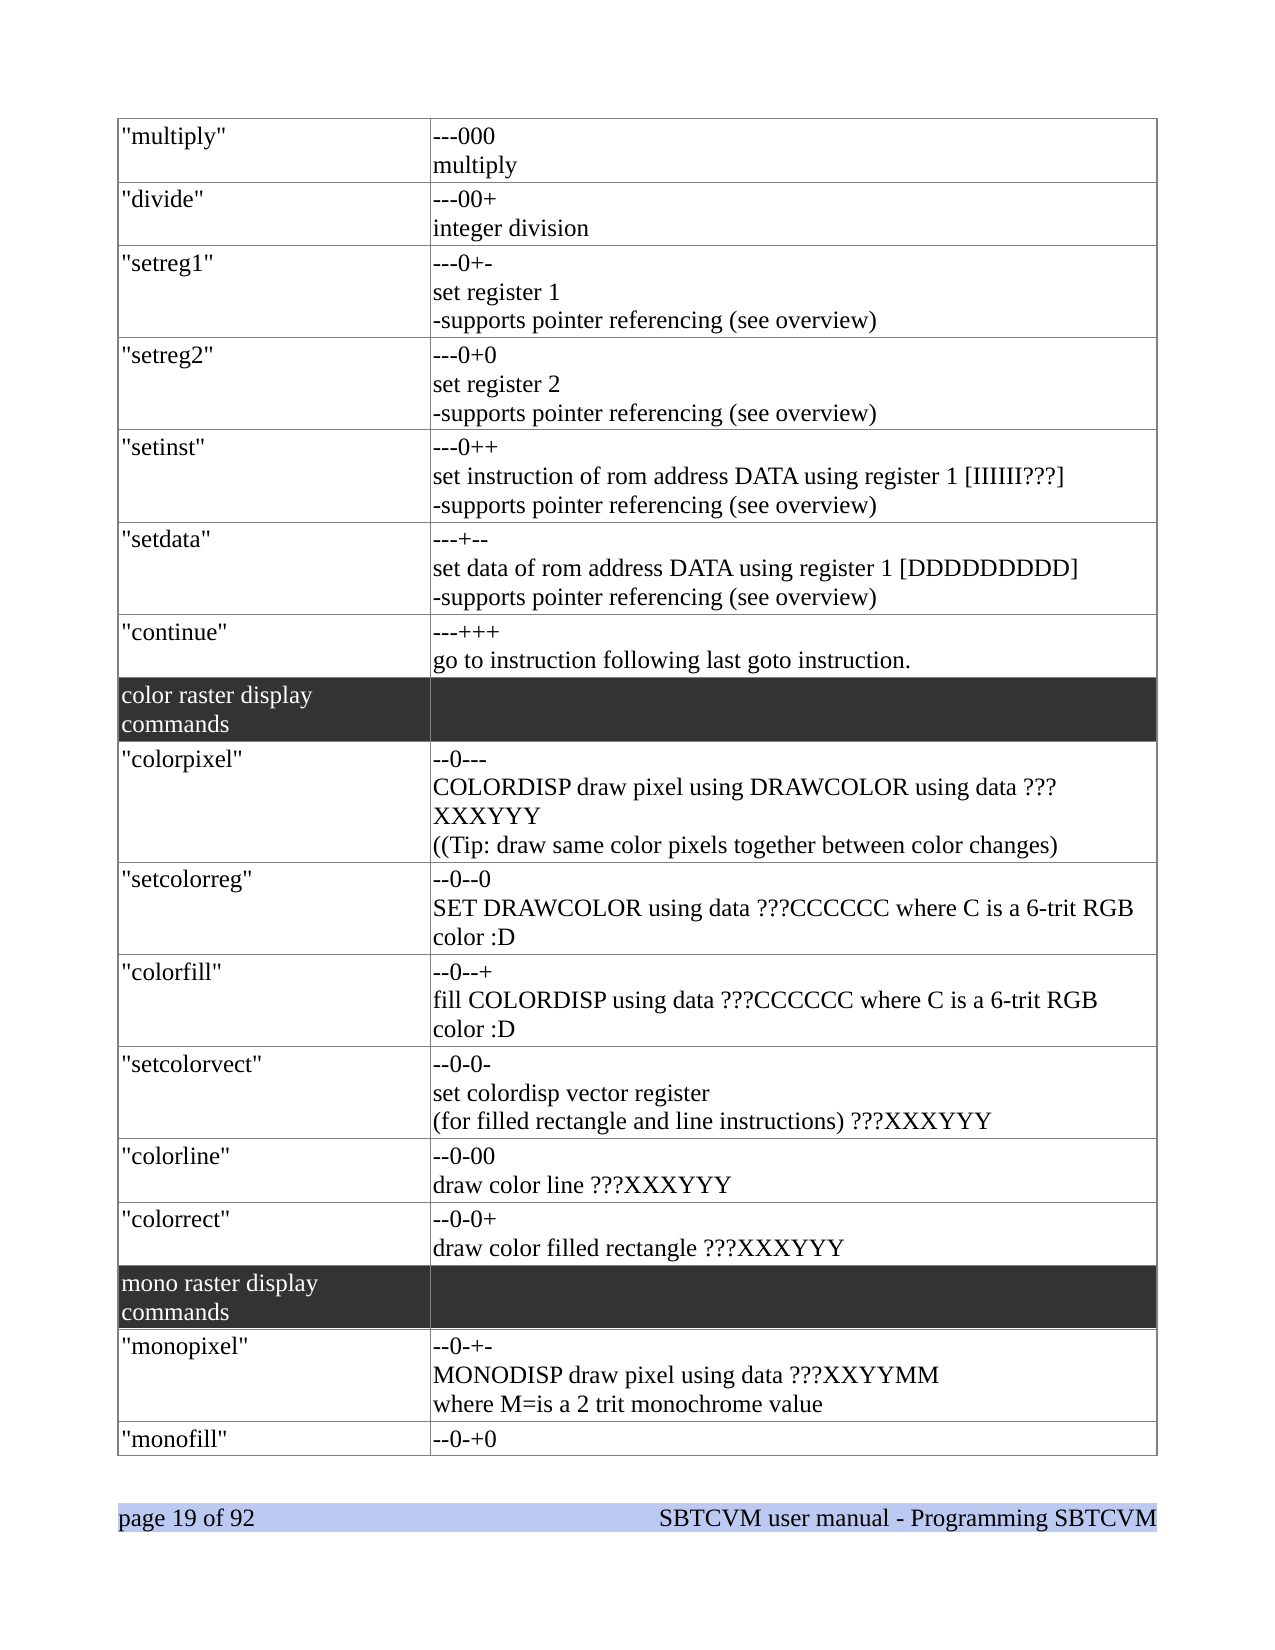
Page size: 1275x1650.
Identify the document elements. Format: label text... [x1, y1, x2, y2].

table_cell "setreg2" [119, 338, 430, 429]
table_cell "setcolorreg" [119, 863, 430, 954]
table_cell "divide" [119, 183, 430, 245]
table_cell [431, 678, 1156, 741]
table_cell ---0+0 set register 2 -supports pointer referencing (see overview) [431, 338, 1156, 429]
table_cell "colorfill" [119, 955, 430, 1046]
table_cell --0-00 draw color line ???XXXYYY [431, 1139, 1156, 1202]
table_cell mono raster display commands [119, 1266, 430, 1328]
table_cell "setdata" [119, 523, 430, 614]
table_cell --0-0+ draw color filled rectangle ???XXXYYY [431, 1203, 1156, 1265]
table_cell "multiply" [119, 119, 430, 182]
table_cell --0-+- MONODISP draw pixel using data ???XXYYMM where M=is a 2 trit monochrome value [431, 1330, 1156, 1421]
table_cell [431, 1266, 1156, 1328]
table_cell "colorpixel" [119, 742, 430, 862]
table_cell --0--+ fill COLORDISP using data ???CCCCCC where C is a 6-trit RGB color :D [431, 955, 1156, 1046]
table_cell "colorline" [119, 1139, 430, 1202]
table_cell "setcolorvect" [119, 1047, 430, 1138]
table_cell color raster display commands [119, 678, 430, 741]
table_cell ---0++ set instruction of rom address DATA using register 1 [IIIIII???] -supports pointer referencing (see overview) [431, 430, 1156, 522]
table_cell --0--- COLORDISP draw pixel using DRAWCOLOR using data ???XXXYYY ((Tip: draw same color pixels together between color changes) [431, 742, 1156, 862]
table_cell ---0+- set register 1 -supports pointer referencing (see overview) [431, 246, 1156, 337]
table_cell --0--0 SET DRAWCOLOR using data ???CCCCCC where C is a 6-trit RGB color :D [431, 863, 1156, 954]
table_cell --0-0- set colordisp vector register (for filled rectangle and line instructions) ???XXXYYY [431, 1047, 1156, 1138]
table_cell --0-+0 [431, 1422, 1156, 1455]
table_cell ---+++ go to instruction following last goto instruction. [431, 615, 1156, 677]
table_cell ---00+ integer division [431, 183, 1156, 245]
table_cell "monopixel" [119, 1330, 430, 1421]
table_cell "setinst" [119, 430, 430, 522]
table_cell "monofill" [119, 1422, 430, 1455]
table_cell "colorrect" [119, 1203, 430, 1265]
table_cell "setreg1" [119, 246, 430, 337]
table_cell ---+-- set data of rom address DATA using register 1 [DDDDDDDDD] -supports pointer referencing (see overview) [431, 523, 1156, 614]
table_cell ---000 multiply [431, 119, 1156, 182]
table_cell "continue" [119, 615, 430, 677]
